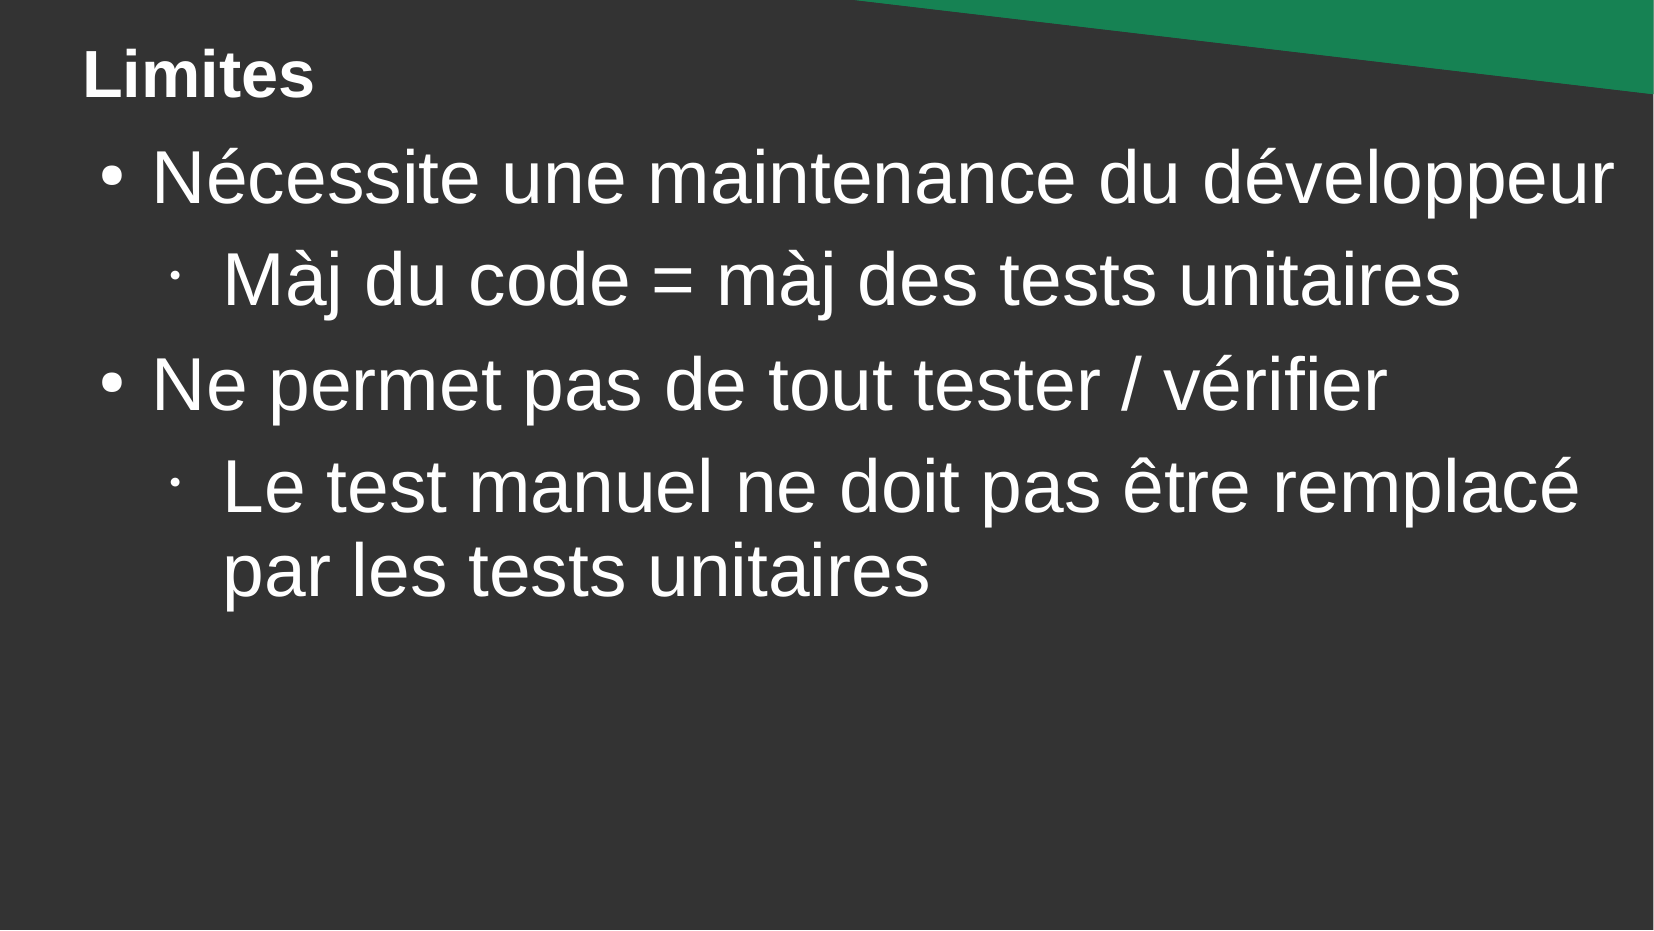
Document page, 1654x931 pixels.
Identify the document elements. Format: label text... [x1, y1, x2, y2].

text_box [854, 0, 1654, 95]
list Nécessite une maintenance du développeur Màj du code = màj des tests unitaires Ne permet pas de tout tester / vérifier Le test manuel ne doit pas être remplacé par les tests unitaires [80, 135, 1619, 721]
title Limites [82, 37, 1571, 112]
